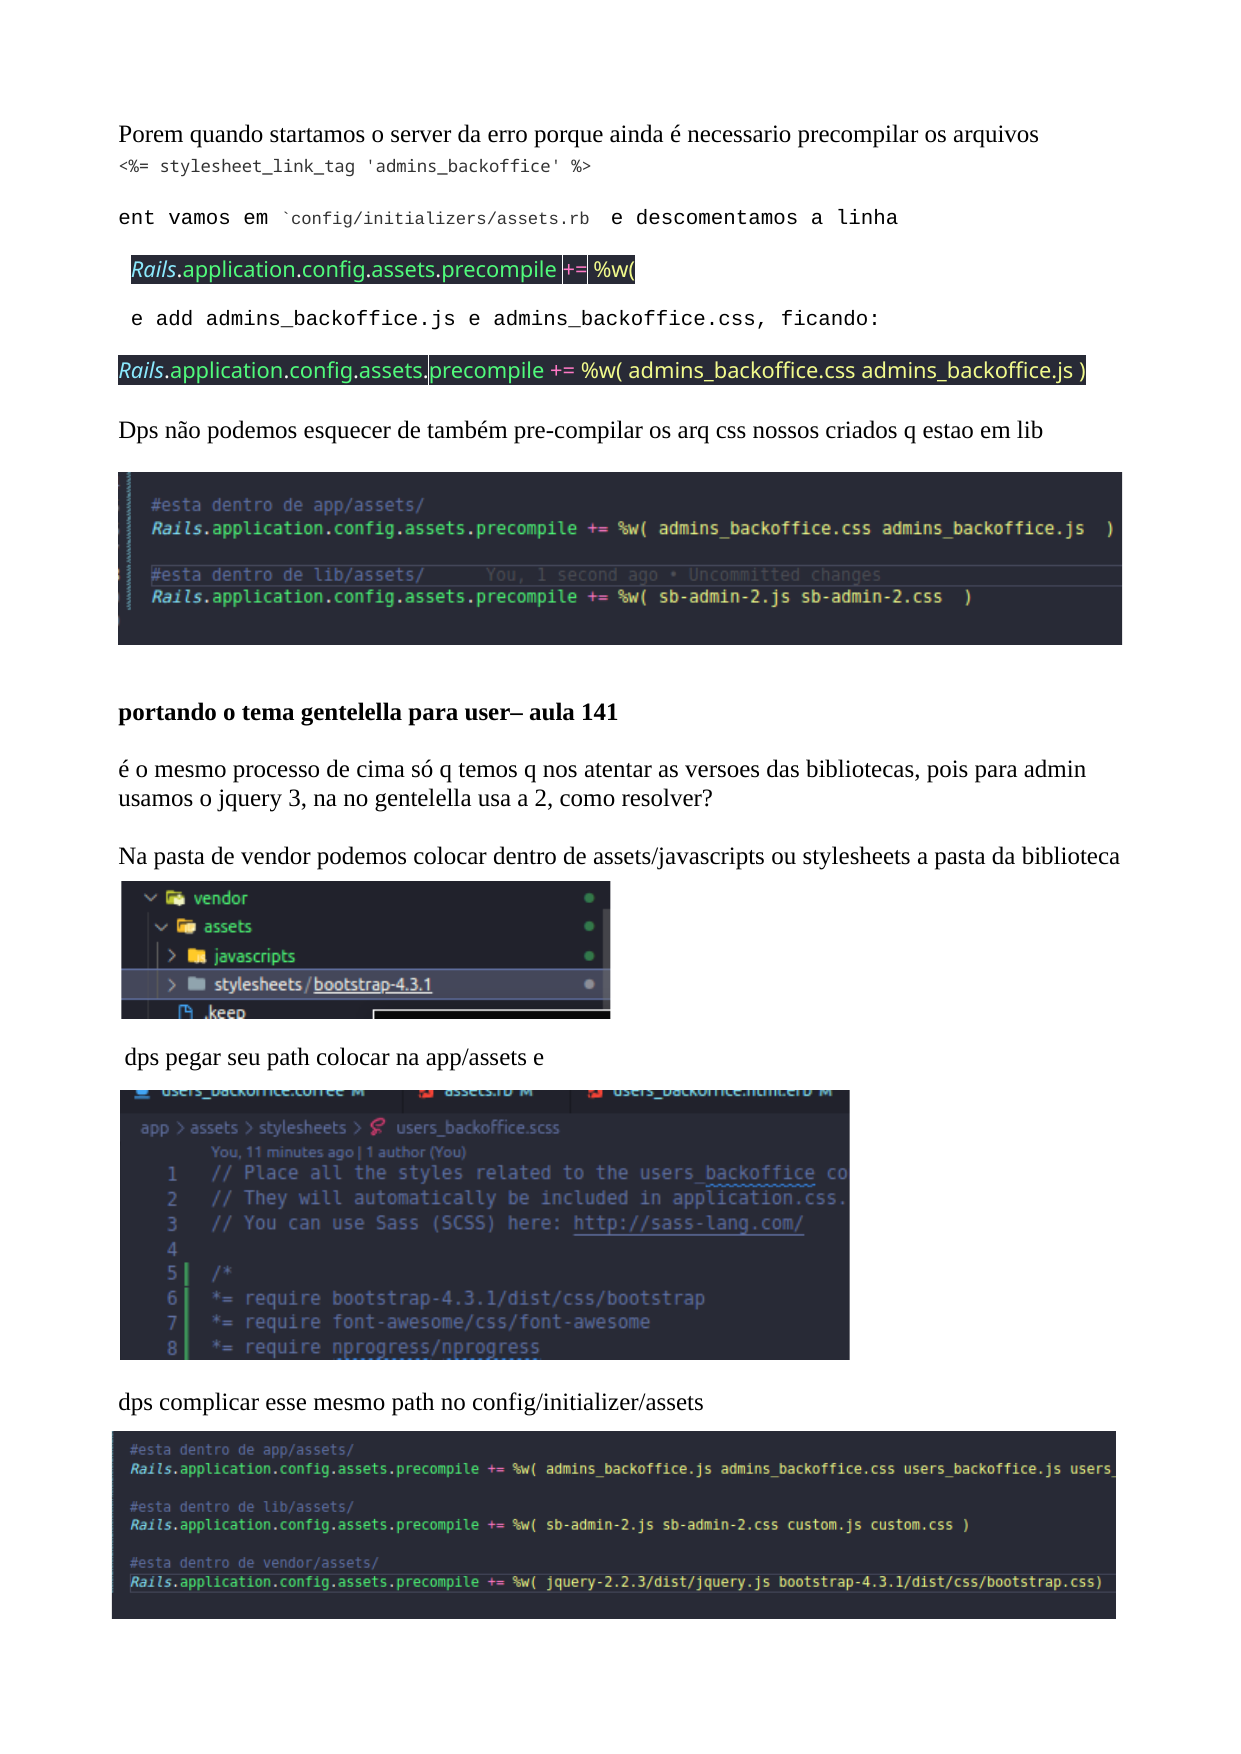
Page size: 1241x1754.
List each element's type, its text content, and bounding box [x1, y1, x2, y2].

picture [118, 472, 1123, 645]
text e add admins_backoffice.js e admins_backoffice.css, ficando: [118, 308, 1122, 332]
text dps complicar esse mesmo path no config/initializer/assets [118, 1387, 1122, 1416]
text <%= stylesheet_link_tag 'admins_backoffice' %> [118, 148, 1122, 177]
text Porem quando startamos o server da erro porque ainda é necessario precompilar os arquivos [118, 118, 1122, 148]
text Na pasta de vendor podemos colocar dentro de assets/javascripts ou stylesheets a pasta da biblioteca [118, 841, 1122, 869]
picture [120, 1090, 850, 1360]
text Dps não podemos esquecer de também pre-compilar os arq css nossos criados q estao em lib [118, 415, 1122, 443]
text portando o tema gentelella para user– aula 141 [118, 697, 1122, 726]
text Rails.application.config.assets.precompile += %w( [118, 254, 1122, 284]
text dps pegar seu path colocar na app/assets e [118, 1042, 1122, 1071]
picture [111, 1431, 1116, 1619]
text é o mesmo processo de cima só q temos q nos atentar as versoes das bibliotecas, pois para admin usamos o jquery 3, na no gentelella usa a 2, como resolver? [118, 754, 1122, 812]
text Rails.application.config.assets.precompile += %w( admins_backoffice.css admins_backoffice.js ) [118, 355, 1122, 385]
picture [121, 881, 611, 1019]
text ent vamos em `config/initializers/assets.rb e descomentamos a linha [118, 207, 1122, 231]
